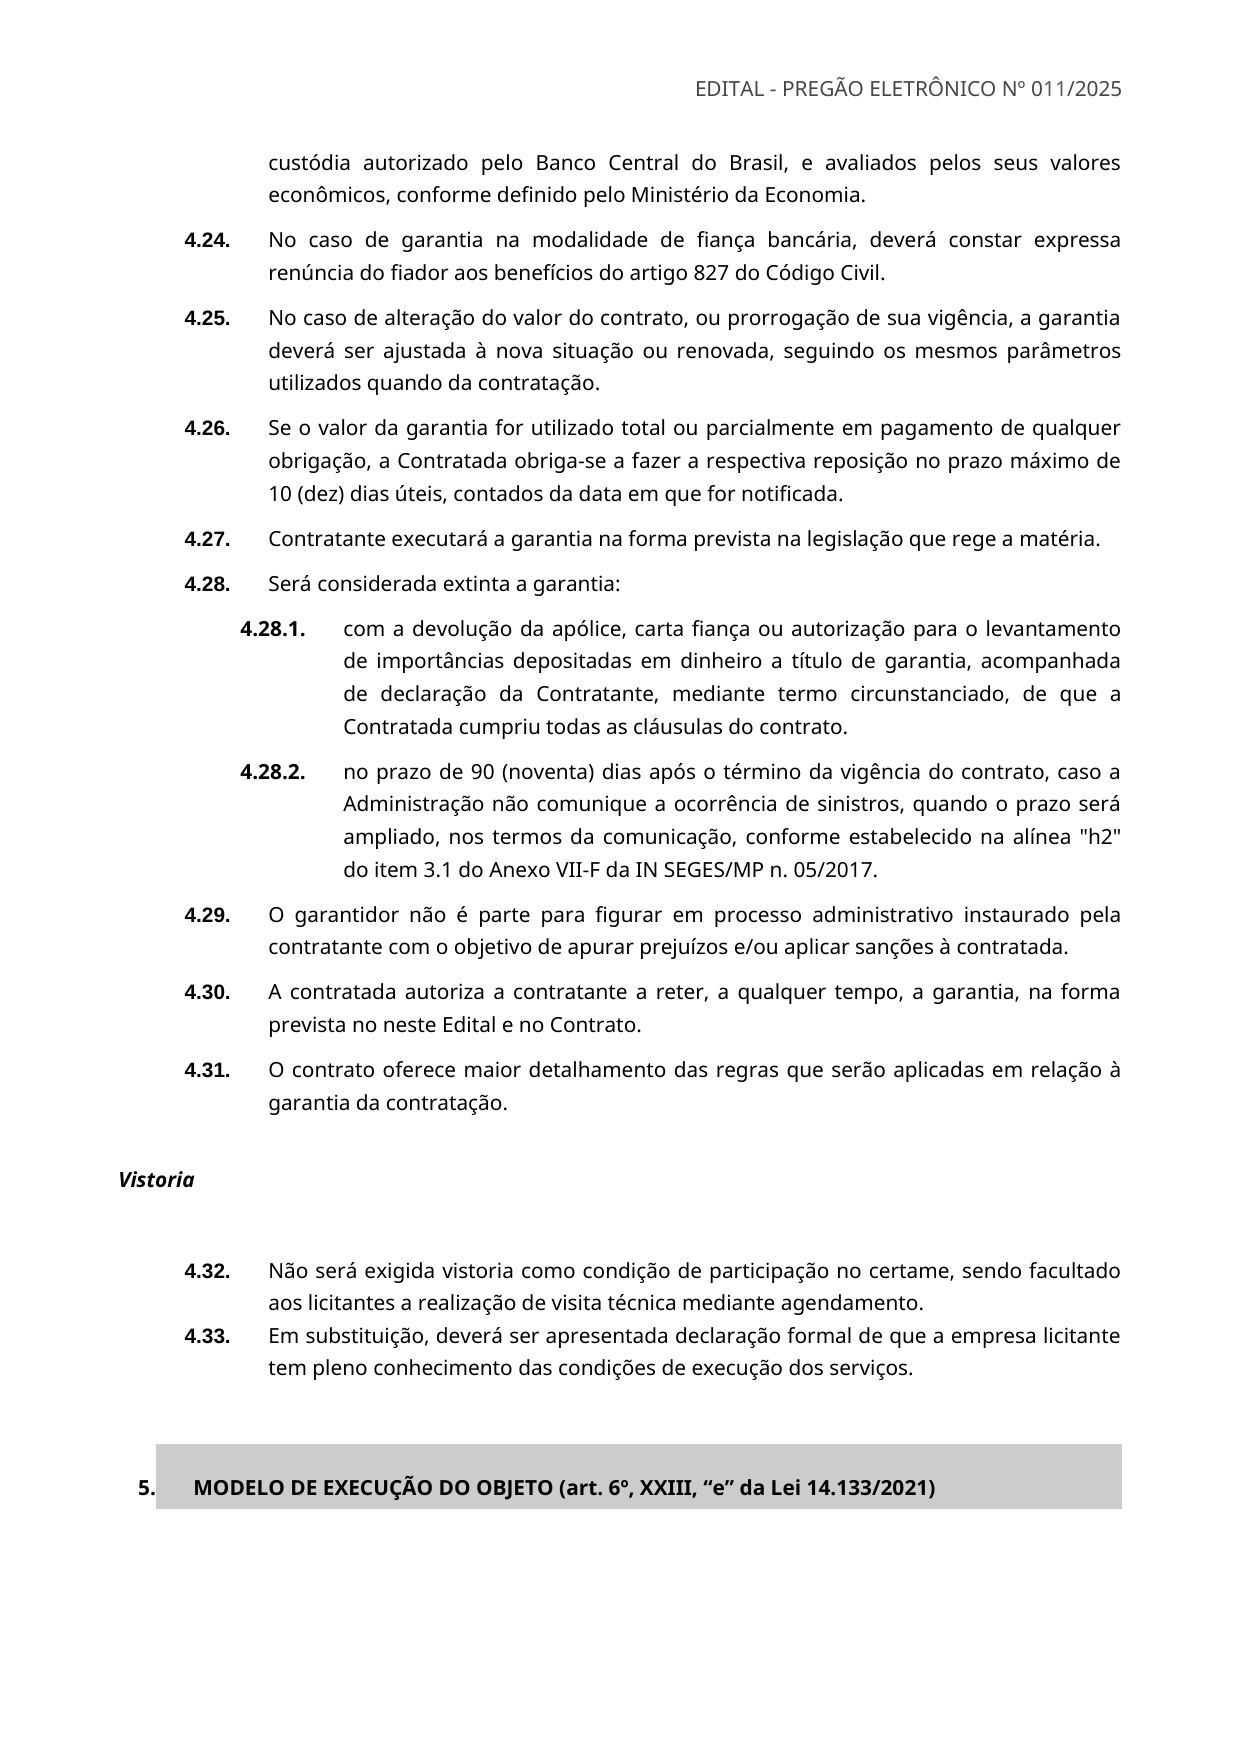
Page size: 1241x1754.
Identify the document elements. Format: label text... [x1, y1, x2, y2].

list custódia autorizado pelo Banco Central do Brasil, e avaliados pelos seus valores econômicos, conforme definido pelo Ministério da Economia. [231, 148, 1122, 209]
list O garantidor não é parte para figurar em processo administrativo instaurado pela contratante com o objetivo de apurar prejuízos e/ou aplicar sanções à contratada. [231, 900, 1122, 961]
text Vistoria [118, 1166, 1122, 1194]
list Em substituição, deverá ser apresentada declaração formal de que a empresa licitante tem pleno conhecimento das condições de execução dos serviços. [231, 1321, 1122, 1382]
list Será considerada extinta a garantia: [231, 569, 1122, 597]
list Se o valor da garantia for utilizado total ou parcialmente em pagamento de qualquer obrigação, a Contratada obriga-se a fazer a respectiva reposição no prazo máximo de 10 (dez) dias úteis, contados da data em que for notificada. [231, 413, 1122, 507]
list A contratada autoriza a contratante a reter, a qualquer tempo, a garantia, na forma prevista no neste Edital e no Contrato. [231, 977, 1122, 1038]
list Não será exigida vistoria como condição de participação no certame, sendo facultado aos licitantes a realização de visita técnica mediante agendamento. [231, 1256, 1122, 1317]
list O contrato oferece maior detalhamento das regras que serão aplicadas em relação à garantia da contratação. [231, 1055, 1122, 1116]
list MODELO DE EXECUÇÃO DO OBJETO (art. 6º, XXIII, “e” da Lei 14.133/2021) [156, 1444, 1122, 1509]
list no prazo de 90 (noventa) dias após o término da vigência do contrato, caso a Administração não comunique a ocorrência de sinistros, quando o prazo será ampliado, nos termos da comunicação, conforme estabelecido na alínea "h2" do item 3.1 do Anexo VII-F da IN SEGES/MP n. 05/2017. [306, 757, 1122, 883]
list No caso de alteração do valor do contrato, ou prorrogação de sua vigência, a garantia deverá ser ajustada à nova situação ou renovada, seguindo os mesmos parâmetros utilizados quando da contratação. [231, 303, 1122, 397]
list No caso de garantia na modalidade de fiança bancária, deverá constar expressa renúncia do fiador aos benefícios do artigo 827 do Código Civil. [231, 225, 1122, 286]
list com a devolução da apólice, carta fiança ou autorização para o levantamento de importâncias depositadas em dinheiro a título de garantia, acompanhada de declaração da Contratante, mediante termo circunstanciado, de que a Contratada cumpriu todas as cláusulas do contrato. [306, 614, 1122, 740]
list Contratante executará a garantia na forma prevista na legislação que rege a matéria. [231, 524, 1122, 552]
